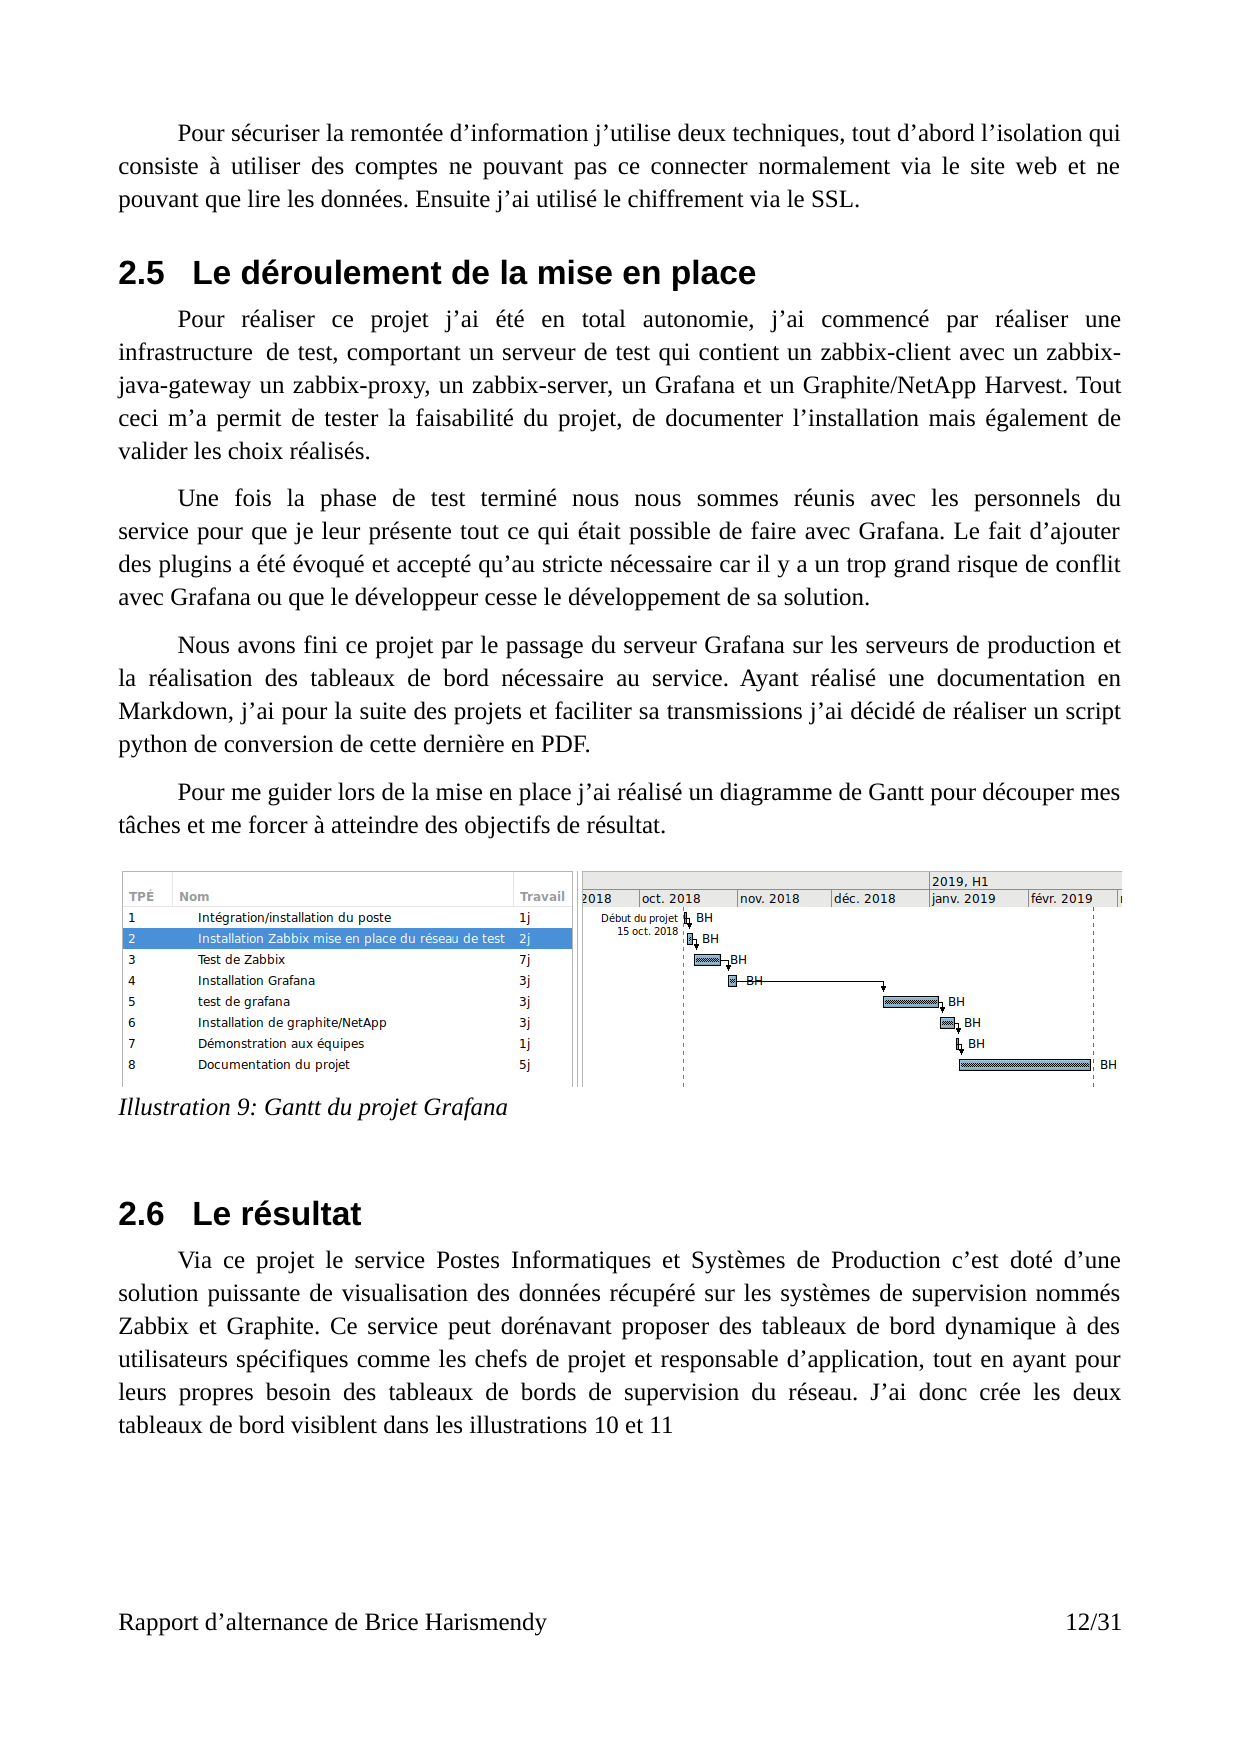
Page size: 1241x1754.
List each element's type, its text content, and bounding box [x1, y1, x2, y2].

text Une fois la phase de test terminé nous nous sommes réunis avec les personnels du service pour que je leur présente tout ce qui était possible de faire avec Grafana. Le fait d’ajouter des plugins a été évoqué et accepté qu’au stricte nécessaire car il y a un trop grand risque de conflit avec Grafana ou que le développeur cesse le développement de sa solution. [118, 483, 1122, 611]
text Nous avons fini ce projet par le passage du serveur Grafana sur les serveurs de production et la réalisation des tableaux de bord nécessaire au service. Ayant réalisé une documentation en Markdown, j’ai pour la suite des projets et faciliter sa transmissions j’ai décidé de réaliser un script python de conversion de cette dernière en PDF. [118, 630, 1122, 758]
text Via ce projet le service Postes Informatiques et Systèmes de Production c’est doté d’une solution puissante de visualisation des données récupéré sur les systèmes de supervision nommés Zabbix et Graphite. Ce service peut dorénavant proposer des tableaux de bord dynamique à des utilisateurs spécifiques comme les chefs de projet et responsable d’application, tout en ayant pour leurs propres besoin des tableaux de bords de supervision du réseau. J’ai donc crée les deux tableaux de bord visiblent dans les illustrations 10 et 11 [118, 1245, 1122, 1439]
text Pour sécuriser la remontée d’information j’utilise deux techniques, tout d’abord l’isolation qui consiste à utiliser des comptes ne pouvant pas ce connecter normalement via le site web et ne pouvant que lire les données. Ensuite j’ai utilisé le chiffrement via le SSL. [118, 118, 1122, 213]
subtitle Le résultat [118, 1194, 1122, 1232]
text Illustration 9: Gantt du projet Grafana [118, 1087, 1122, 1121]
picture [118, 870, 1123, 1087]
text Pour réaliser ce projet j’ai été en total autonomie, j’ai commencé par réaliser une infrastructure de test, comportant un serveur de test qui contient un zabbix-client avec un zabbix-java-gateway un zabbix-proxy, un zabbix-server, un Grafana et un Graphite/NetApp Harvest. Tout ceci m’a permit de tester la faisabilité du projet, de documenter l’installation mais également de valider les choix réalisés. [118, 304, 1122, 464]
subtitle Le déroulement de la mise en place [118, 253, 1122, 291]
text Pour me guider lors de la mise en place j’ai réalisé un diagramme de Gantt pour découper mes tâches et me forcer à atteindre des objectifs de résultat. [118, 777, 1122, 838]
